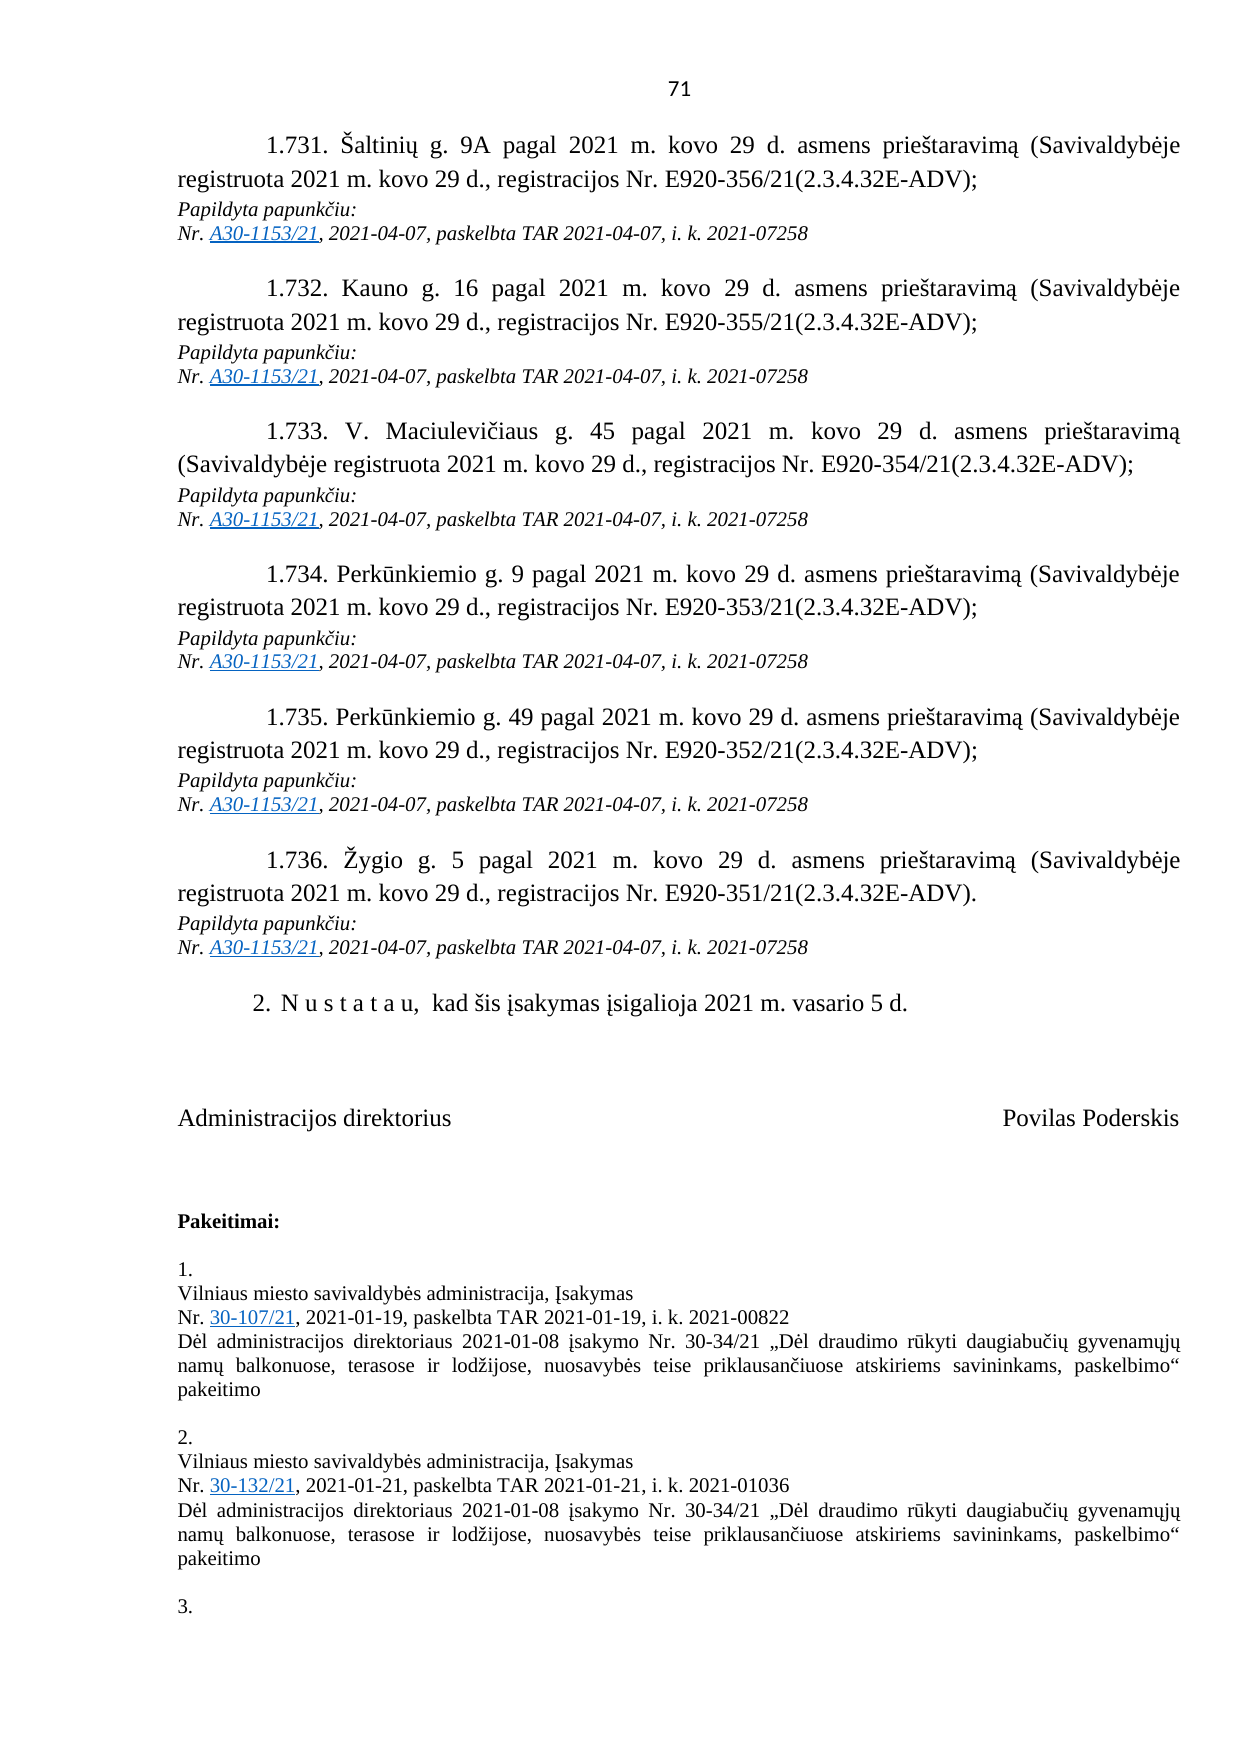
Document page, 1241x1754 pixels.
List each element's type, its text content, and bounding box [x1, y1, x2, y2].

text 1.735. Perkūnkiemio g. 49 pagal 2021 m. kovo 29 d. asmens prieštaravimą (Savivaldybėje registruota 2021 m. kovo 29 d., registracijos Nr. E920-352/21(2.3.4.32E-ADV); [177, 702, 1181, 764]
text Papildyta papunkčiu: [177, 768, 1181, 792]
text Vilniaus miesto savivaldybės administracija, Įsakymas [177, 1281, 1181, 1305]
text Nr. A30-1153/21, 2021-04-07, paskelbta TAR 2021-04-07, i. k. 2021-07258 [177, 792, 1181, 816]
text 2. N u s t a t a u, kad šis įsakymas įsigalioja 2021 m. vasario 5 d. [177, 988, 1181, 1017]
text Papildyta papunkčiu: [177, 197, 1181, 221]
text Papildyta papunkčiu: [177, 625, 1181, 649]
text 1.732. Kauno g. 16 pagal 2021 m. kovo 29 d. asmens prieštaravimą (Savivaldybėje registruota 2021 m. kovo 29 d., registracijos Nr. E920-355/21(2.3.4.32E-ADV); [177, 273, 1181, 335]
text 1.731. Šaltinių g. 9A pagal 2021 m. kovo 29 d. asmens prieštaravimą (Savivaldybėje registruota 2021 m. kovo 29 d., registracijos Nr. E920-356/21(2.3.4.32E-ADV); [177, 131, 1181, 192]
text Papildyta papunkčiu: [177, 339, 1181, 364]
text Papildyta papunkčiu: [177, 911, 1181, 935]
text Nr. A30-1153/21, 2021-04-07, paskelbta TAR 2021-04-07, i. k. 2021-07258 [177, 935, 1181, 959]
text Pakeitimai: [177, 1209, 1181, 1233]
text Vilniaus miesto savivaldybės administracija, Įsakymas [177, 1449, 1181, 1473]
text 3. [177, 1594, 1181, 1618]
text 1.736. Žygio g. 5 pagal 2021 m. kovo 29 d. asmens prieštaravimą (Savivaldybėje registruota 2021 m. kovo 29 d., registracijos Nr. E920-351/21(2.3.4.32E-ADV). [177, 845, 1181, 907]
text 1. [177, 1257, 1181, 1281]
text Dėl administracijos direktoriaus 2021-01-08 įsakymo Nr. 30-34/21 „Dėl draudimo rūkyti daugiabučių gyvenamųjų namų balkonuose, terasose ir lodžijose, nuosavybės teise priklausančiuose atskiriems savininkams, paskelbimo“ pakeitimo [177, 1497, 1181, 1570]
text Nr. 30-132/21, 2021-01-21, paskelbta TAR 2021-01-21, i. k. 2021-01036 [177, 1473, 1181, 1497]
text Papildyta papunkčiu: [177, 482, 1181, 507]
text Nr. 30-107/21, 2021-01-19, paskelbta TAR 2021-01-19, i. k. 2021-00822 [177, 1305, 1181, 1329]
text Administracijos direktorius Povilas Poderskis [177, 1103, 1181, 1132]
text Nr. A30-1153/21, 2021-04-07, paskelbta TAR 2021-04-07, i. k. 2021-07258 [177, 507, 1181, 531]
text 1.733. V. Maciulevičiaus g. 45 pagal 2021 m. kovo 29 d. asmens prieštaravimą (Savivaldybėje registruota 2021 m. kovo 29 d., registracijos Nr. E920-354/21(2.3.4.32E-ADV); [177, 416, 1181, 478]
text Nr. A30-1153/21, 2021-04-07, paskelbta TAR 2021-04-07, i. k. 2021-07258 [177, 364, 1181, 388]
text Dėl administracijos direktoriaus 2021-01-08 įsakymo Nr. 30-34/21 „Dėl draudimo rūkyti daugiabučių gyvenamųjų namų balkonuose, terasose ir lodžijose, nuosavybės teise priklausančiuose atskiriems savininkams, paskelbimo“ pakeitimo [177, 1329, 1181, 1401]
text Nr. A30-1153/21, 2021-04-07, paskelbta TAR 2021-04-07, i. k. 2021-07258 [177, 221, 1181, 245]
text Nr. A30-1153/21, 2021-04-07, paskelbta TAR 2021-04-07, i. k. 2021-07258 [177, 649, 1181, 673]
text 1.734. Perkūnkiemio g. 9 pagal 2021 m. kovo 29 d. asmens prieštaravimą (Savivaldybėje registruota 2021 m. kovo 29 d., registracijos Nr. E920-353/21(2.3.4.32E-ADV); [177, 559, 1181, 621]
text 2. [177, 1425, 1181, 1449]
